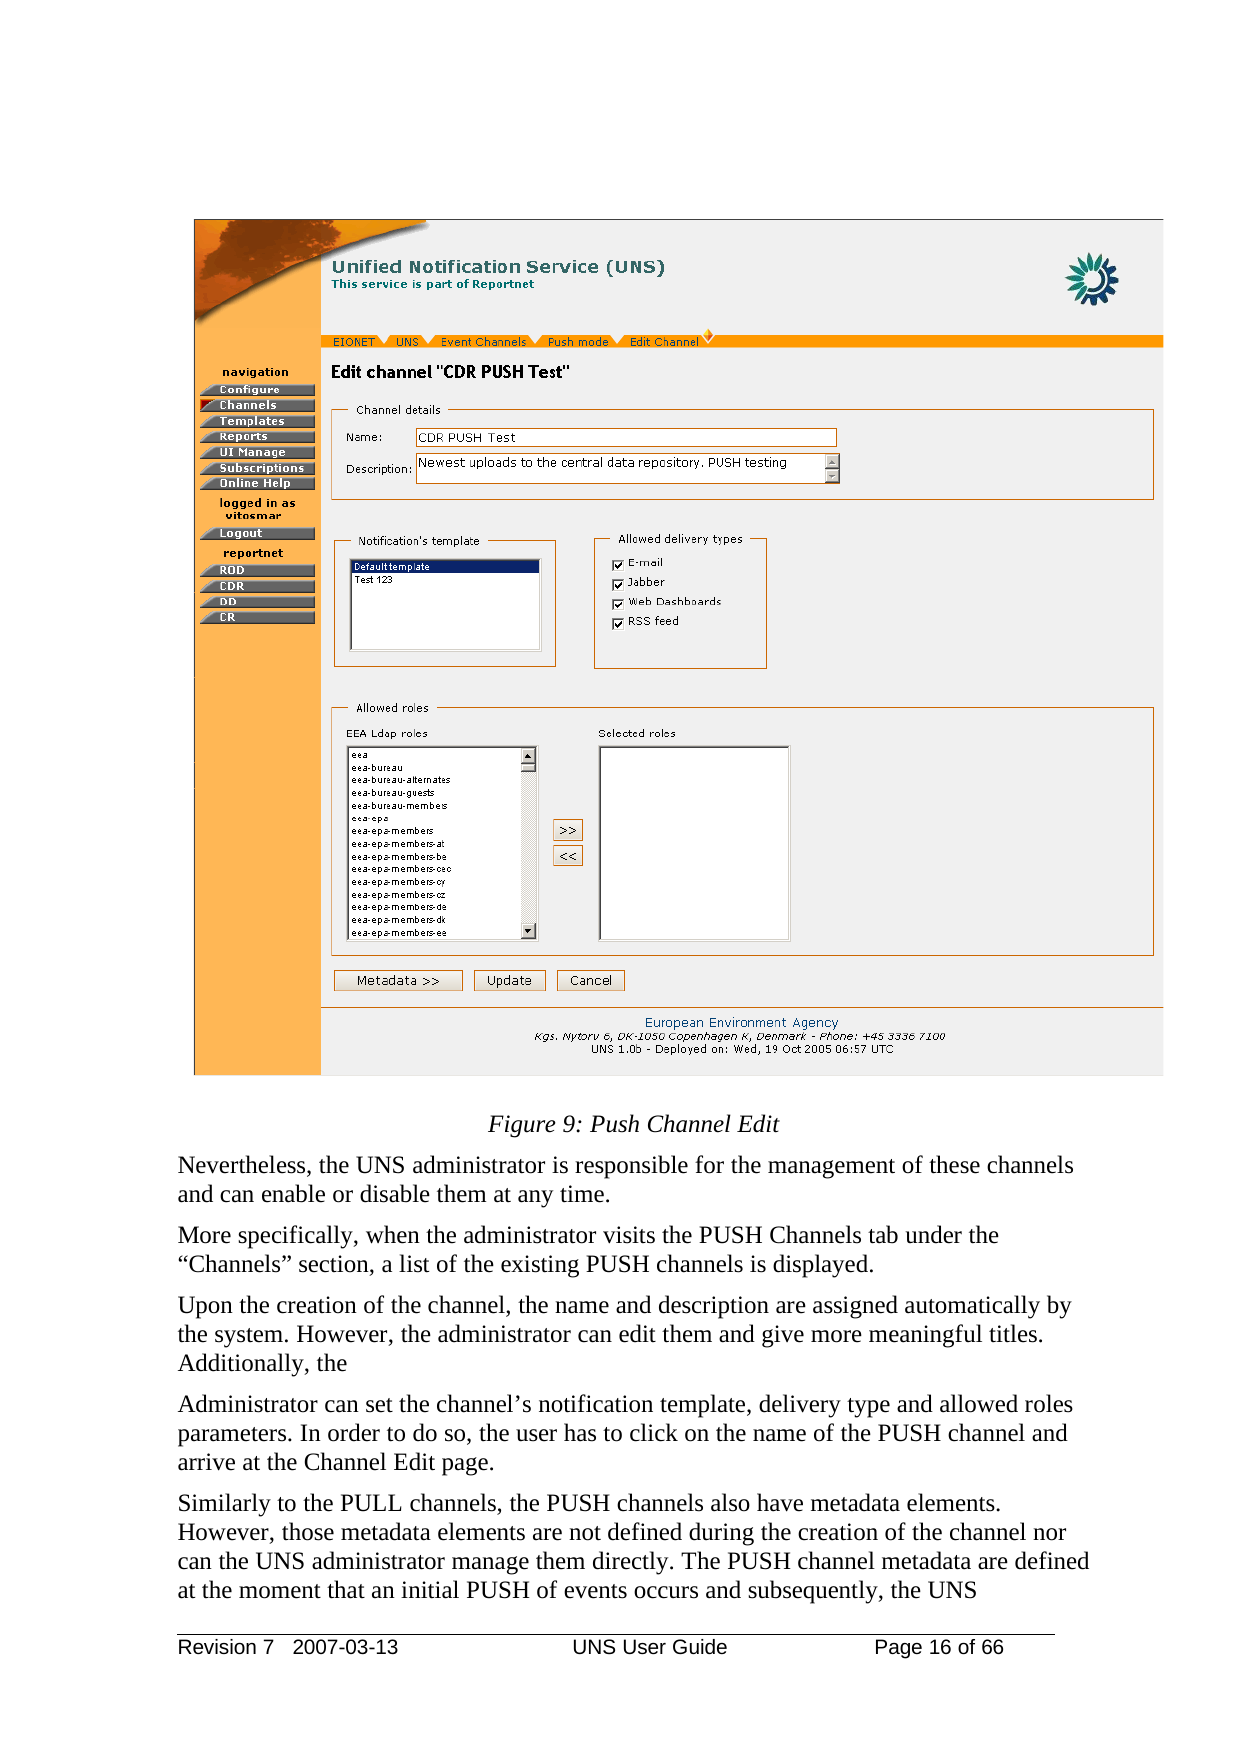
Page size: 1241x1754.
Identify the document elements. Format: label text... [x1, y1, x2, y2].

text More specifically, when the administrator visits the PUSH Channels tab under the “Channels” section, a list of the existing PUSH channels is displayed. [177, 1220, 1092, 1278]
picture [193, 219, 1164, 1076]
text Figure 9: Push Channel Edit [177, 1109, 1092, 1138]
text Similarly to the PULL channels, the PUSH channels also have metadata elements. However, those metadata elements are not defined during the creation of the channel nor can the UNS administrator manage them directly. The PUSH channel metadata are defined at the moment that an initial PUSH of events occurs and subsequently, the UNS [177, 1488, 1092, 1604]
text Administrator can set the channel’s notification template, delivery type and allowed roles parameters. In order to do so, the user has to click on the name of the PUSH channel and arrive at the Channel Edit page. [177, 1389, 1092, 1476]
text Upon the creation of the channel, the name and description are assigned automatically by the system. However, the administrator can edit them and give more meaningful titles. Additionally, the [177, 1290, 1092, 1377]
text Nevertheless, the UNS administrator is responsible for the management of these channels and can enable or disable them at any time. [177, 1150, 1092, 1208]
